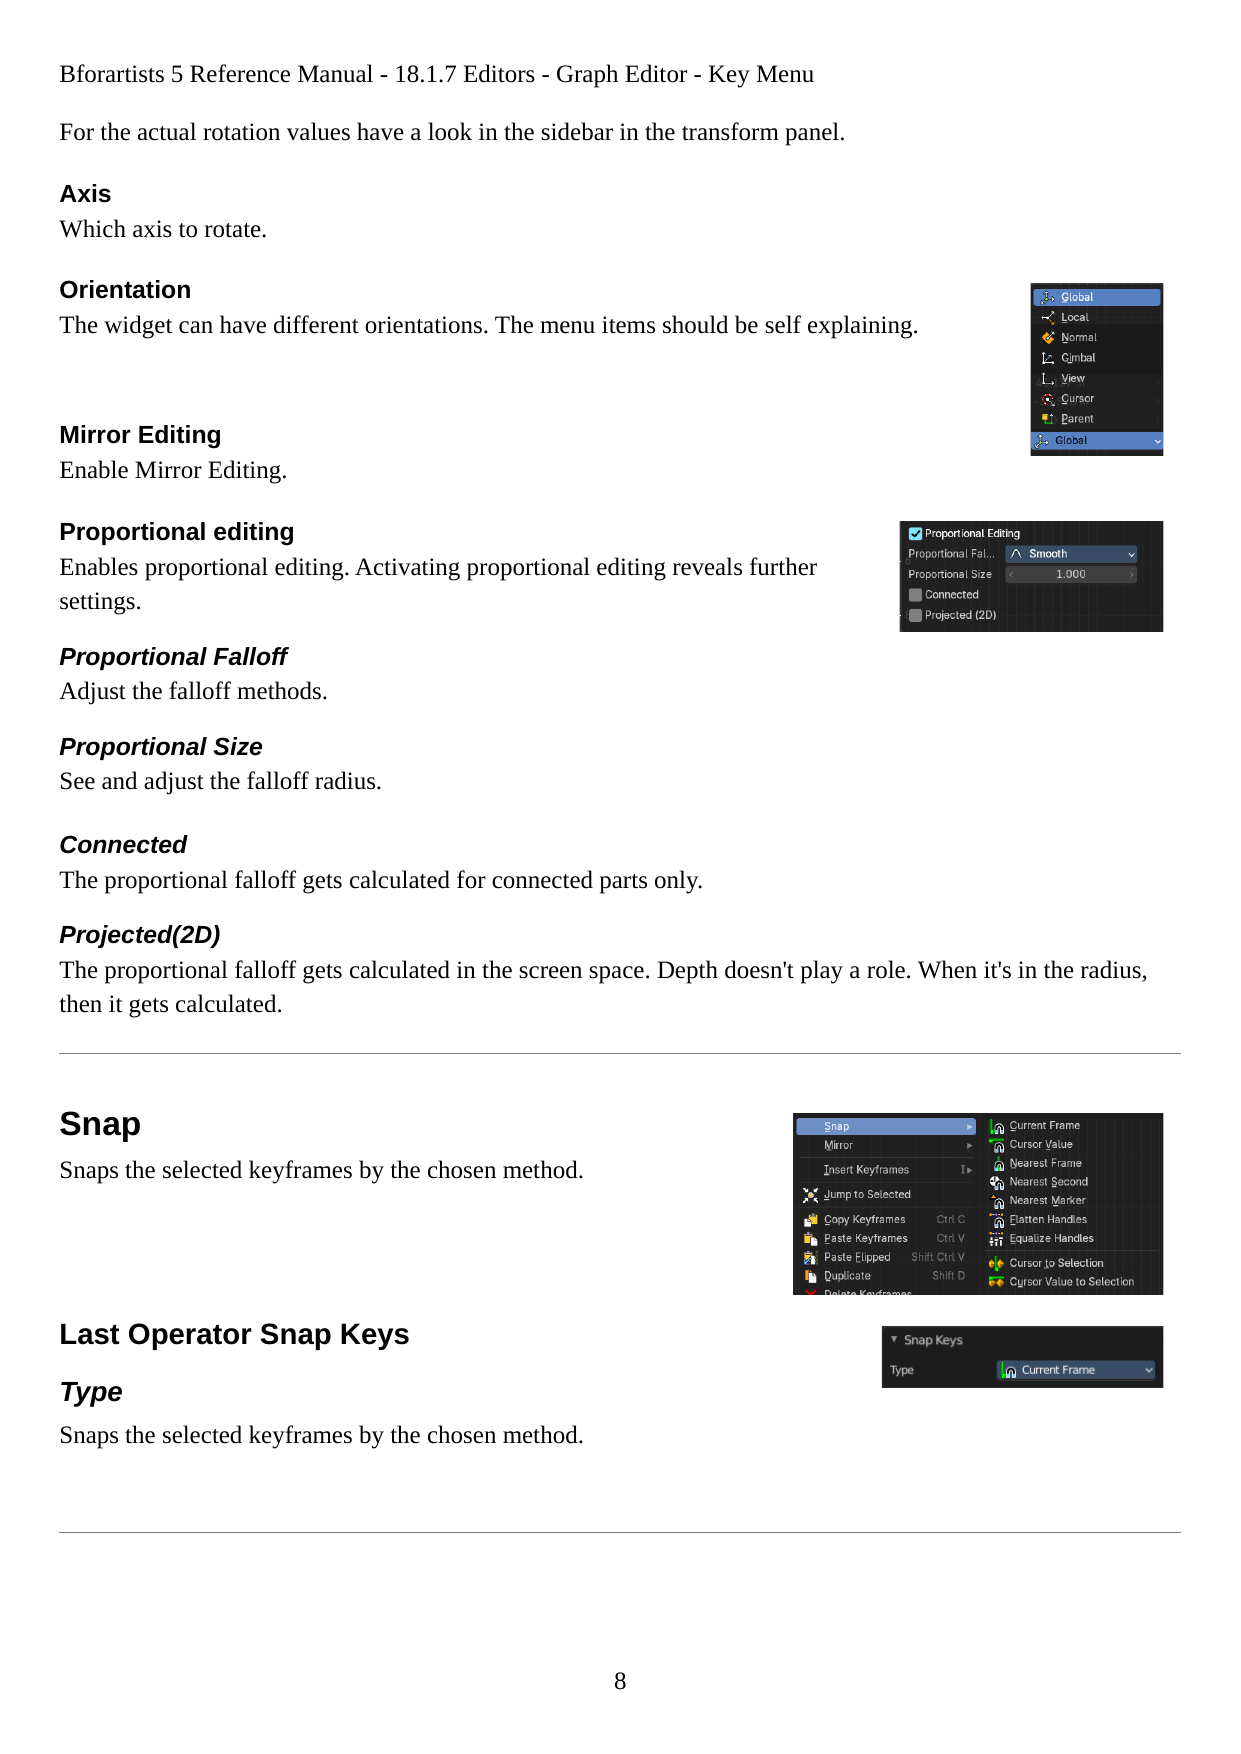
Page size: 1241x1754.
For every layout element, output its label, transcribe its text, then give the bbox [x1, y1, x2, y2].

text Enable Mirror Editing. [59, 455, 1181, 484]
subtitle Snap [59, 1104, 1181, 1142]
subtitle Axis [59, 179, 1181, 207]
subtitle Proportional editing [59, 517, 1181, 546]
text Enables proportional editing. Activating proportional editing reveals further settings. [59, 552, 899, 615]
subtitle Last Operator Snap Keys [59, 1317, 1181, 1350]
subtitle Orientation [59, 275, 1181, 304]
text See and adjust the falloff radius. [59, 766, 1181, 795]
picture [881, 1326, 1164, 1388]
subtitle Proportional Falloff [59, 642, 1181, 670]
subtitle Type [59, 1375, 1181, 1407]
subtitle Projected(2D) [59, 920, 1181, 949]
text The widget can have different orientations. The menu items should be self explaining. [59, 310, 1030, 339]
text Adjust the falloff methods. [59, 676, 1181, 705]
text Snaps the selected keyframes by the chosen method. [59, 1155, 793, 1183]
text For the actual rotation values have a look in the sidebar in the transform panel. [59, 117, 1181, 146]
subtitle Proportional Size [59, 732, 1181, 760]
subtitle [1164, 421, 1181, 449]
picture [793, 1113, 1164, 1295]
text Which axis to rotate. [59, 214, 1181, 242]
subtitle Mirror Editing [59, 421, 1030, 449]
picture [1030, 283, 1164, 456]
subtitle Connected [59, 830, 1181, 859]
picture [899, 521, 1164, 632]
text Snaps the selected keyframes by the chosen method. [59, 1420, 1181, 1448]
text The proportional falloff gets calculated in the screen space. Depth doesn't play a role. When it's in the radius, then it gets calculated. [59, 955, 1181, 1018]
text The proportional falloff gets calculated for connected parts only. [59, 865, 1181, 894]
